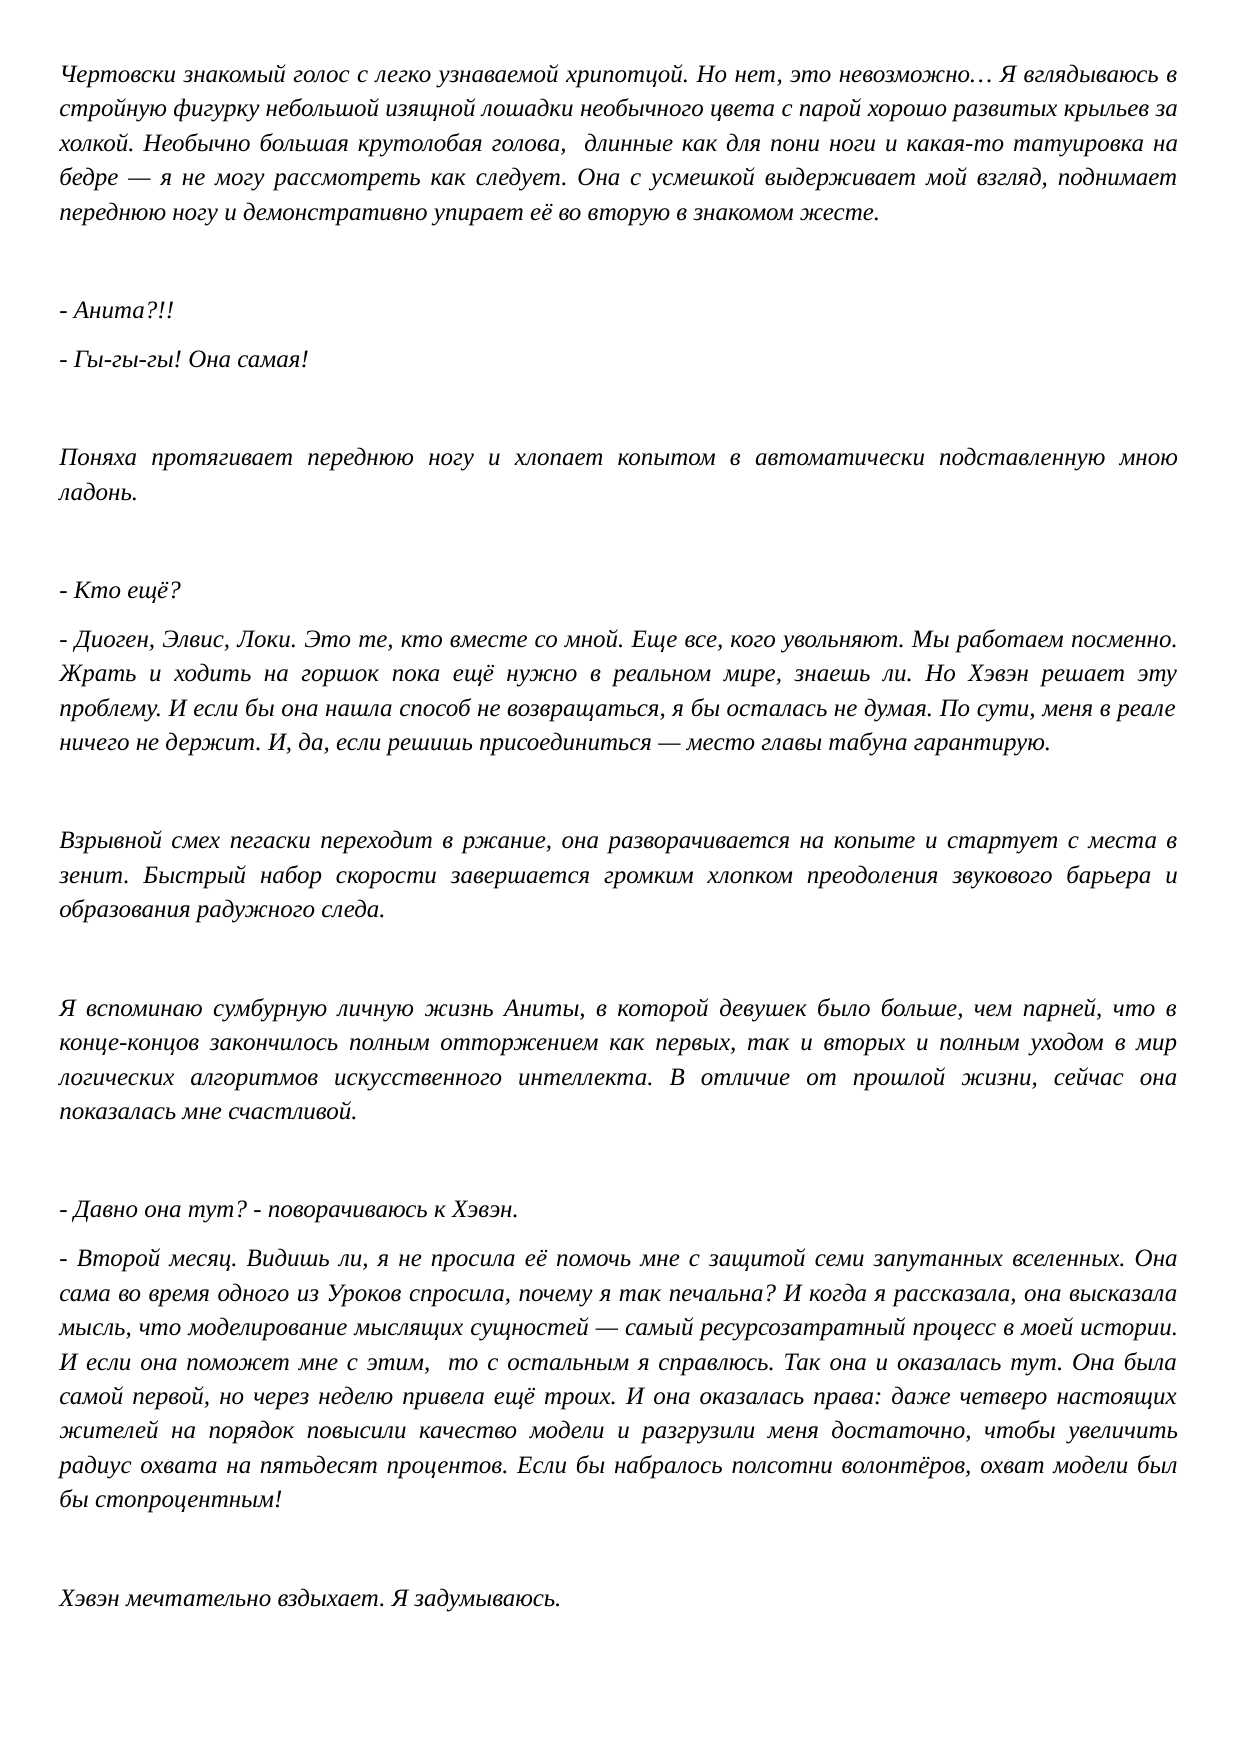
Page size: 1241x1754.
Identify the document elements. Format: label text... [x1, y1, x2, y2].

text - Анита?!! [59, 295, 1181, 324]
text Хэвэн мечтательно вздыхает. Я задумываюсь. [59, 1583, 1181, 1611]
text - Кто ещё? [59, 575, 1181, 604]
text Взрывной смех пегаски переходит в ржание, она разворачивается на копыте и стартует с места в зенит. Быстрый набор скорости завершается громким хлопком преодоления звукового барьера и образования радужного следа. [59, 826, 1181, 923]
text Я вспоминаю сумбурную личную жизнь Аниты, в которой девушек было больше, чем парней, что в конце-концов закончилось полным отторжением как первых, так и вторых и полным уходом в мир логических алгоритмов искусственного интеллекта. В отличие от прошлой жизни, сейчас она показалась мне счастливой. [59, 993, 1181, 1125]
text Поняха протягивает переднюю ногу и хлопает копытом в автоматически подставленную мною ладонь. [59, 442, 1181, 506]
text - Второй месяц. Видишь ли, я не просила её помочь мне с защитой семи запутанных вселенных. Она сама во время одного из Уроков спросила, почему я так печальна? И когда я рассказала, она высказала мысль, что моделирование мыслящих сущностей — самый ресурсозатратный процесс в моей истории. И если она поможет мне с этим, то с остальным я справлюсь. Так она и оказалась тут. Она была самой первой, но через неделю привела ещё троих. И она оказалась права: даже четверо настоящих жителей на порядок повысили качество модели и разгрузили меня достаточно, чтобы увеличить радиус охвата на пятьдесят процентов. Если бы набралось полсотни волонтёров, охват модели был бы стопроцентным! [59, 1243, 1181, 1513]
text - Давно она тут? - поворачиваюсь к Хэвэн. [59, 1194, 1181, 1223]
text Чертовски знакомый голос с легко узнаваемой хрипотцой. Но нет, это невозможно… Я вглядываюсь в стройную фигурку небольшой изящной лошадки необычного цвета с парой хорошо развитых крыльев за холкой. Необычно большая крутолобая голова, длинные как для пони ноги и какая-то татуировка на бедре — я не могу рассмотреть как следует. Она с усмешкой выдерживает мой взгляд, поднимает переднюю ногу и демонстративно упирает её во вторую в знакомом жесте. [59, 59, 1181, 226]
text - Диоген, Элвис, Локи. Это те, кто вместе со мной. Еще все, кого увольняют. Мы работаем посменно. Жрать и ходить на горшок пока ещё нужно в реальном мире, знаешь ли. Но Хэвэн решает эту проблему. И если бы она нашла способ не возвращаться, я бы осталась не думая. По сути, меня в реале ничего не держит. И, да, если решишь присоединиться — место главы табуна гарантирую. [59, 624, 1181, 756]
text - Гы-гы-гы! Она самая! [59, 344, 1181, 373]
